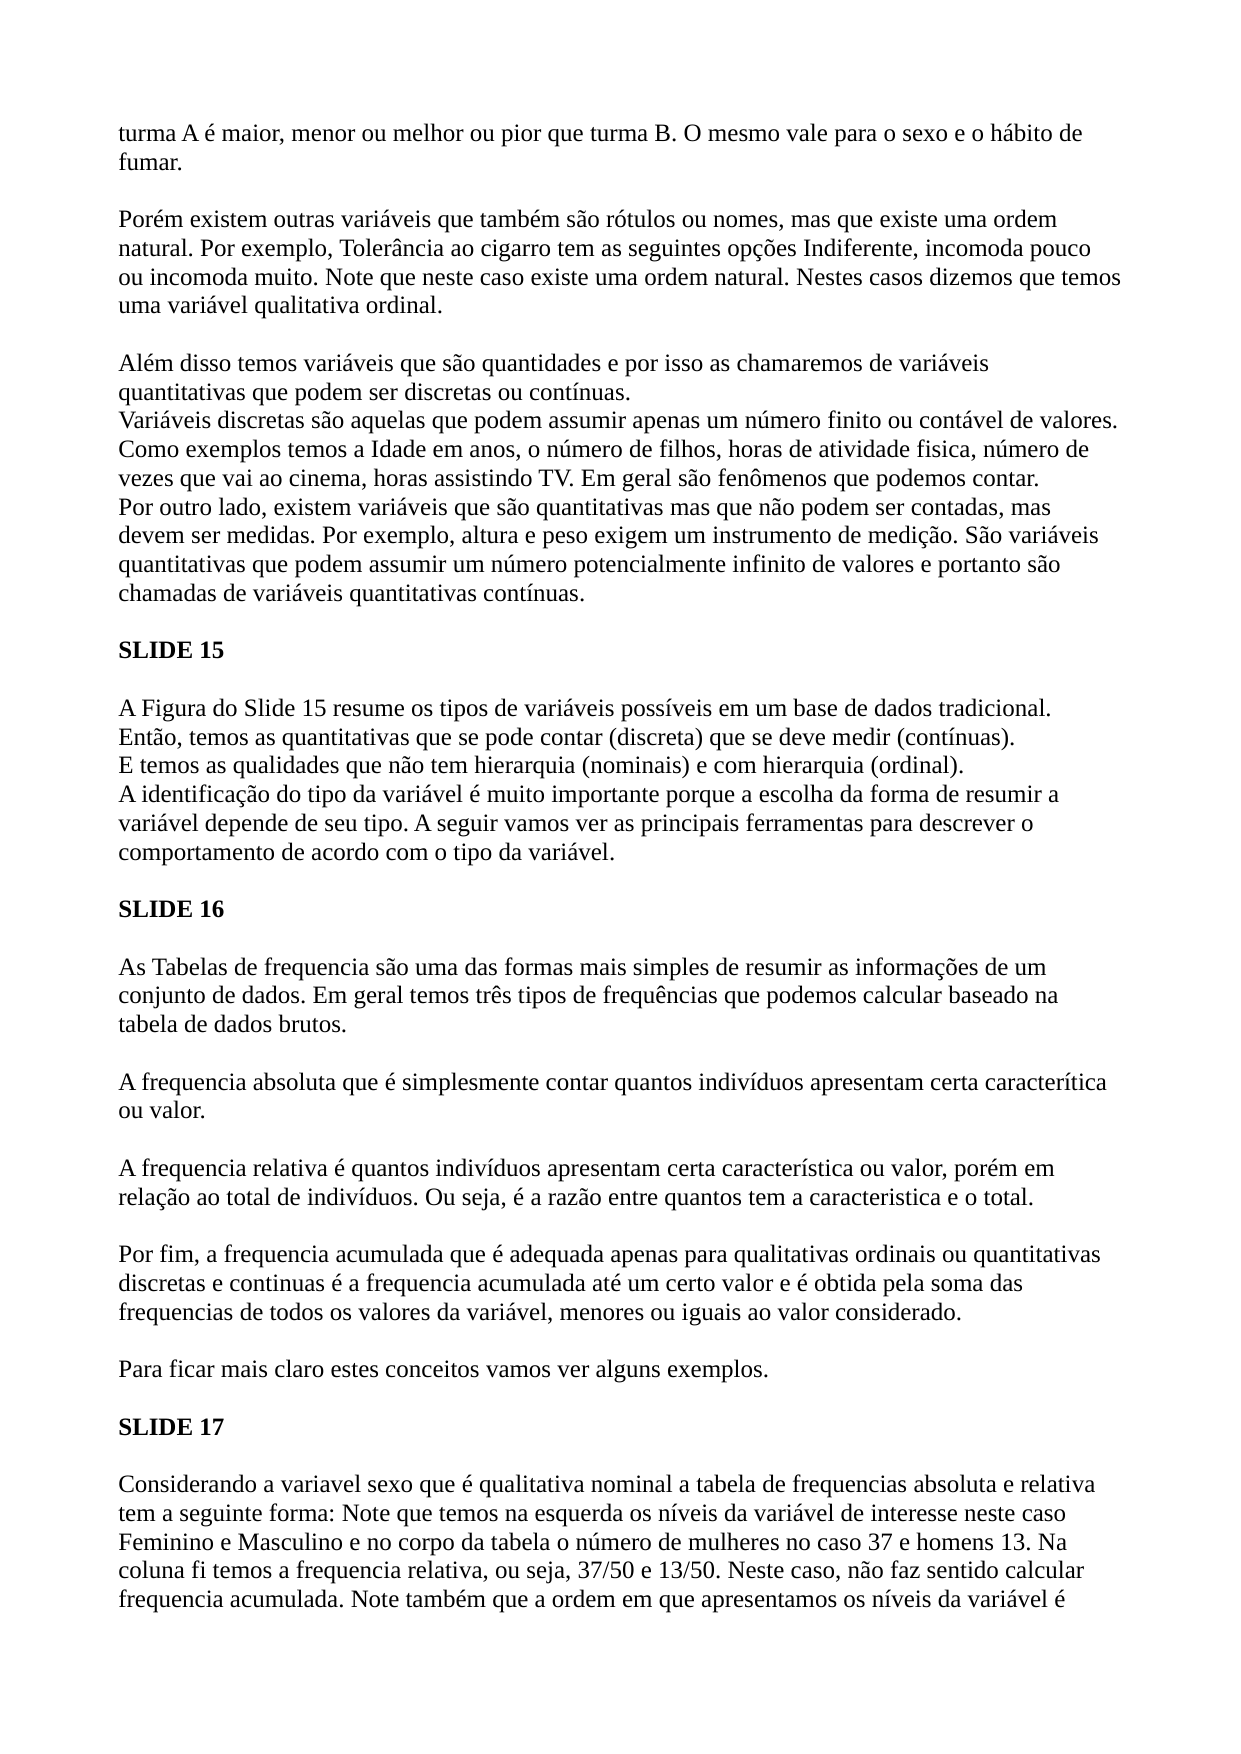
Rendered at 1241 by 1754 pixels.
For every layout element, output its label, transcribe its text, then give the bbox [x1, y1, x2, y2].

text Então, temos as quantitativas que se pode contar (discreta) que se deve medir (contínuas). [118, 722, 1122, 751]
text SLIDE 15 [118, 636, 1122, 664]
text Para ficar mais claro estes conceitos vamos ver alguns exemplos. [118, 1354, 1122, 1383]
text Considerando a variavel sexo que é qualitativa nominal a tabela de frequencias absoluta e relativa tem a seguinte forma: Note que temos na esquerda os níveis da variável de interesse neste caso Feminino e Masculino e no corpo da tabela o número de mulheres no caso 37 e homens 13. Na coluna fi temos a frequencia relativa, ou seja, 37/50 e 13/50. Neste caso, não faz sentido calcular frequencia acumulada. Note também que a ordem em que apresentamos os níveis da variável é [118, 1469, 1122, 1613]
text A Figura do Slide 15 resume os tipos de variáveis possíveis em um base de dados tradicional. [118, 693, 1122, 722]
text Por fim, a frequencia acumulada que é adequada apenas para qualitativas ordinais ou quantitativas discretas e continuas é a frequencia acumulada até um certo valor e é obtida pela soma das frequencias de todos os valores da variável, menores ou iguais ao valor considerado. [118, 1239, 1122, 1326]
text A identificação do tipo da variável é muito importante porque a escolha da forma de resumir a variável depende de seu tipo. A seguir vamos ver as principais ferramentas para descrever o comportamento de acordo com o tipo da variável. [118, 779, 1122, 866]
text Porém existem outras variáveis que também são rótulos ou nomes, mas que existe uma ordem natural. Por exemplo, Tolerância ao cigarro tem as seguintes opções Indiferente, incomoda pouco ou incomoda muito. Note que neste caso existe uma ordem natural. Nestes casos dizemos que temos uma variável qualitativa ordinal. [118, 204, 1122, 319]
text E temos as qualidades que não tem hierarquia (nominais) e com hierarquia (ordinal). [118, 751, 1122, 779]
text SLIDE 16 [118, 894, 1122, 923]
text Além disso temos variáveis que são quantidades e por isso as chamaremos de variáveis quantitativas que podem ser discretas ou contínuas. [118, 348, 1122, 406]
text A frequencia relativa é quantos indivíduos apresentam certa característica ou valor, porém em relação ao total de indivíduos. Ou seja, é a razão entre quantos tem a caracteristica e o total. [118, 1153, 1122, 1211]
text Variáveis discretas são aquelas que podem assumir apenas um número finito ou contável de valores. Como exemplos temos a Idade em anos, o número de filhos, horas de atividade fisica, número de vezes que vai ao cinema, horas assistindo TV. Em geral são fenômenos que podemos contar. [118, 406, 1122, 492]
text A frequencia absoluta que é simplesmente contar quantos indivíduos apresentam certa caracterítica ou valor. [118, 1067, 1122, 1124]
text As Tabelas de frequencia são uma das formas mais simples de resumir as informações de um conjunto de dados. Em geral temos três tipos de frequências que podemos calcular baseado na tabela de dados brutos. [118, 952, 1122, 1038]
text Por outro lado, existem variáveis que são quantitativas mas que não podem ser contadas, mas devem ser medidas. Por exemplo, altura e peso exigem um instrumento de medição. São variáveis quantitativas que podem assumir um número potencialmente infinito de valores e portanto são chamadas de variáveis quantitativas contínuas. [118, 492, 1122, 607]
text turma A é maior, menor ou melhor ou pior que turma B. O mesmo vale para o sexo e o hábito de fumar. [118, 118, 1122, 176]
text SLIDE 17 [118, 1412, 1122, 1441]
